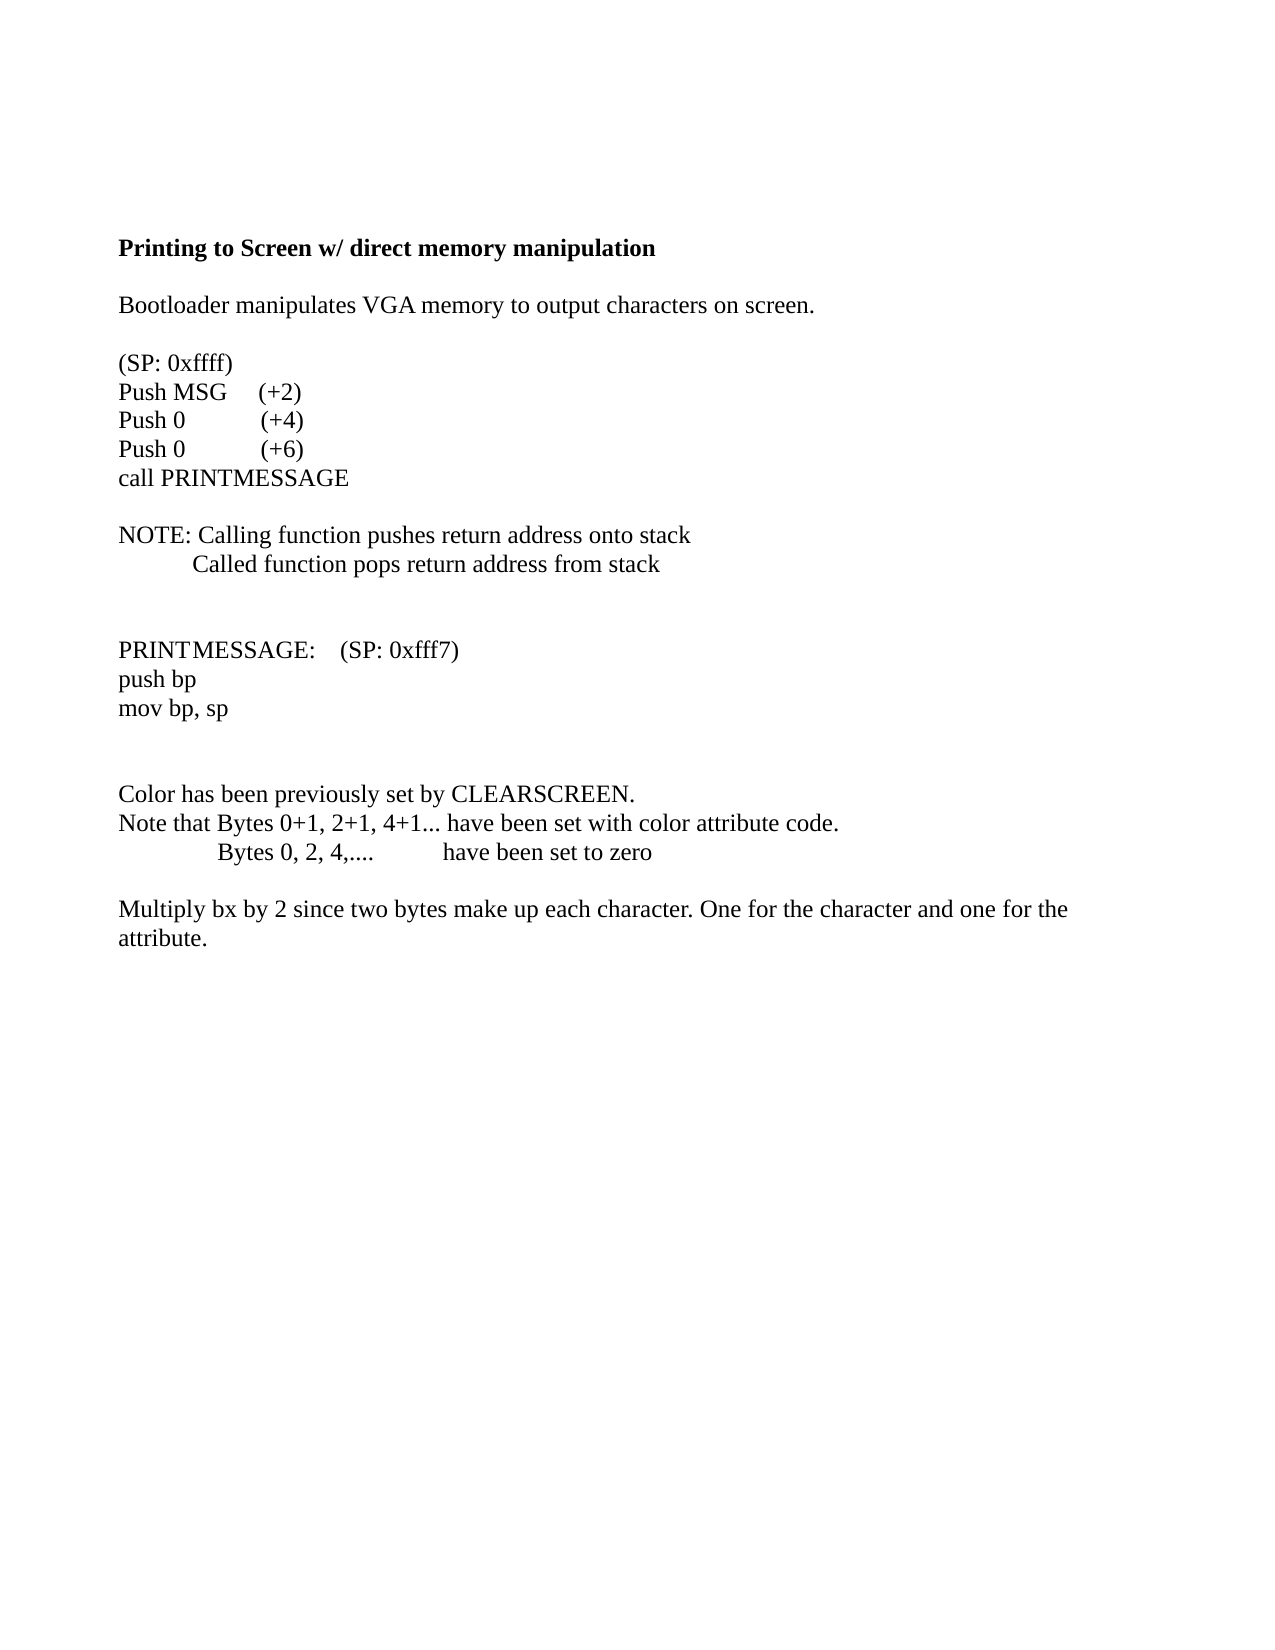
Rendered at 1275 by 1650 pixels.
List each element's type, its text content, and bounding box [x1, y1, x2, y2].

text call PRINTMESSAGE [118, 463, 1157, 492]
text Printing to Screen w/ direct memory manipulation [118, 233, 1157, 262]
text NOTE: Calling function pushes return address onto stack [118, 521, 1157, 549]
text Bootloader manipulates VGA memory to output characters on screen. [118, 291, 1157, 319]
text Push 0 (+6) [118, 434, 1157, 463]
text PRINT MESSAGE: (SP: 0xfff7) [118, 636, 1157, 664]
text push bp [118, 664, 1157, 693]
text mov bp, sp [118, 693, 1157, 722]
text Multiply bx by 2 since two bytes make up each character. One for the character and one for the attribute. [118, 894, 1157, 952]
text Note that Bytes 0+1, 2+1, 4+1... have been set with color attribute code. [118, 808, 1157, 837]
text (SP: 0xffff) [118, 348, 1157, 377]
text Color has been previously set by CLEARSCREEN. [118, 779, 1157, 808]
text Bytes 0, 2, 4,.... have been set to zero [118, 837, 1157, 866]
text Push 0 (+4) [118, 406, 1157, 434]
text Push MSG (+2) [118, 377, 1157, 406]
text Called function pops return address from stack [118, 549, 1157, 578]
